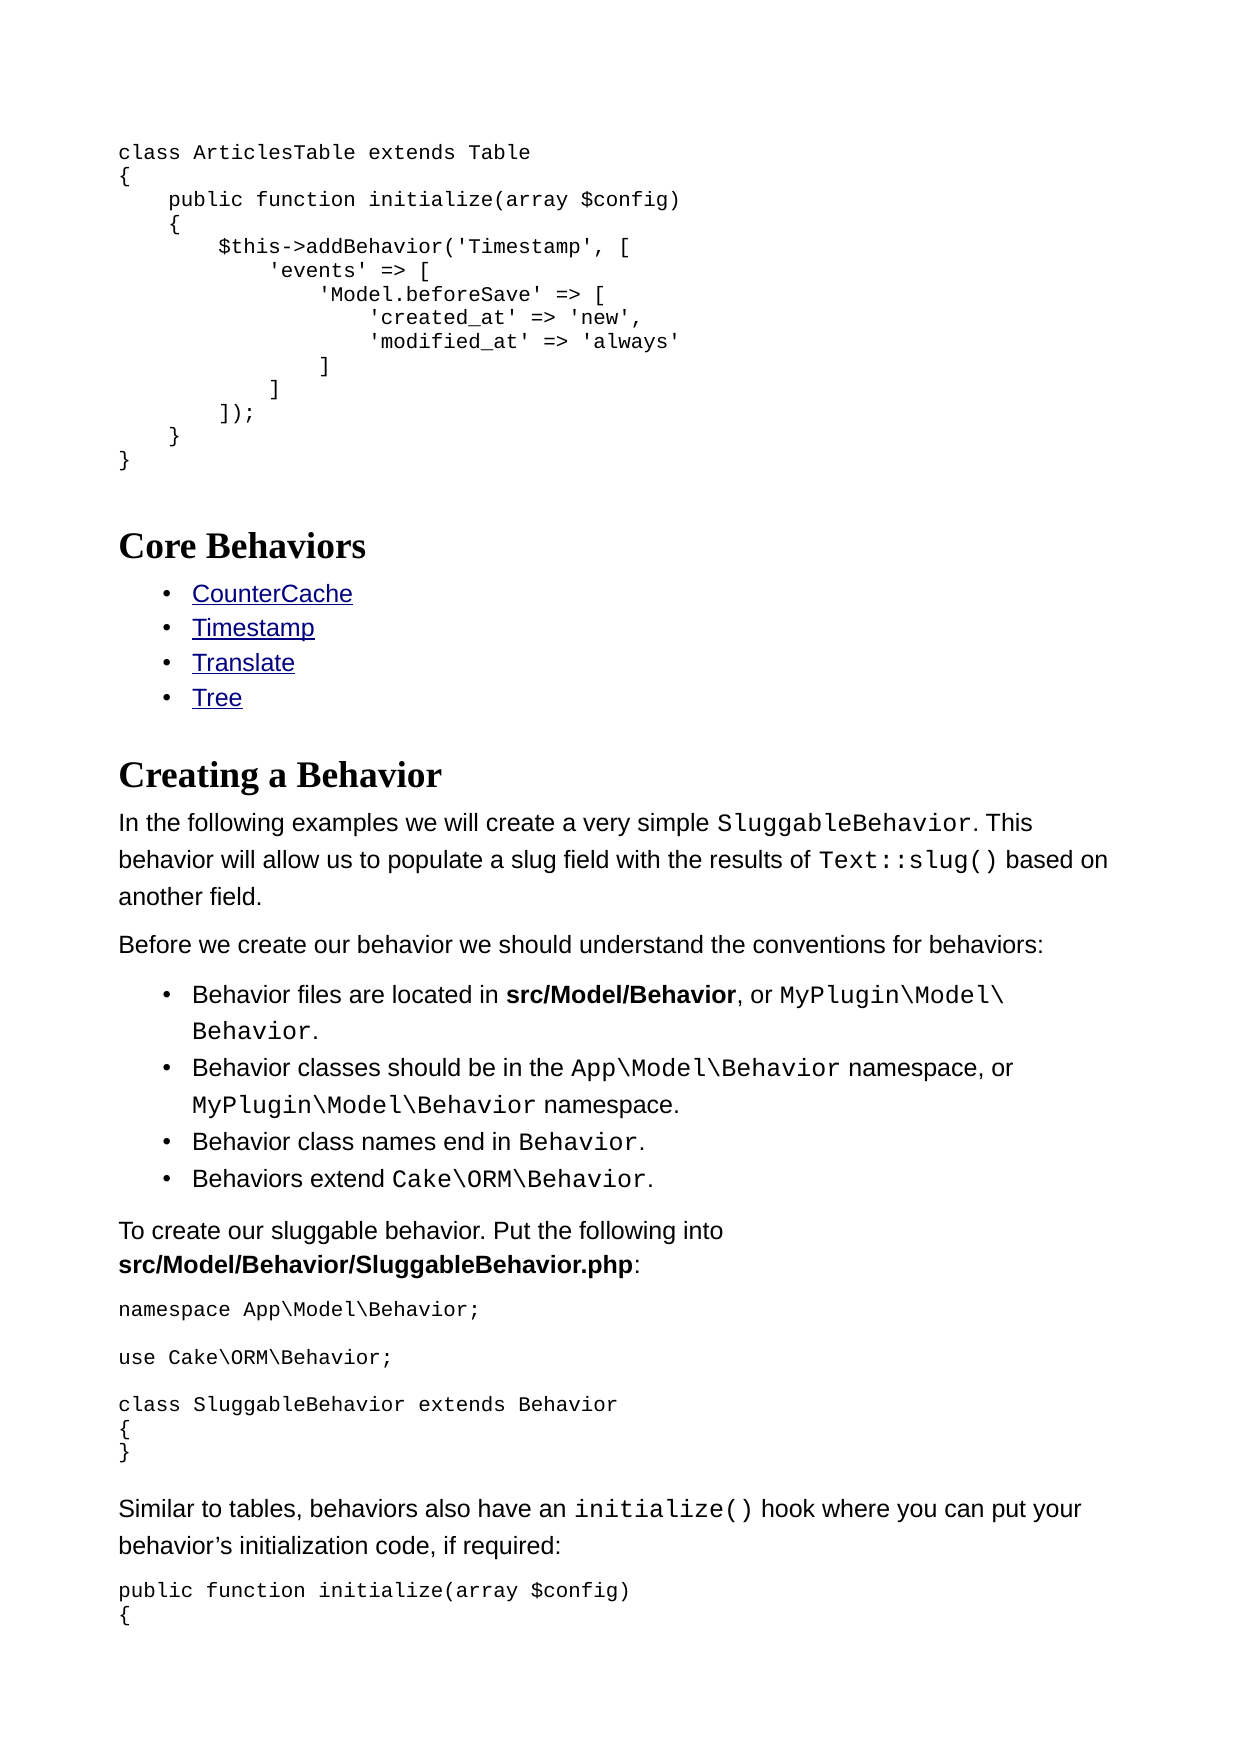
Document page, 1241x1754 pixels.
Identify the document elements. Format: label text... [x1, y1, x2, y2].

text 'events' => [ [118, 260, 1122, 284]
text 'created_at' => 'new', [118, 307, 1122, 331]
text class SluggableBehavior extends Behavior [118, 1394, 1122, 1418]
text { [118, 213, 1122, 236]
list Timestamp [162, 613, 1122, 642]
text $this->addBehavior('Timestamp', [ [118, 236, 1122, 260]
list Translate [162, 648, 1122, 677]
text { [118, 165, 1122, 189]
text { [118, 1604, 1122, 1627]
list Behaviors extend Cake\ORM\Behavior. [162, 1164, 1122, 1195]
text use Cake\ORM\Behavior; [118, 1347, 1122, 1370]
list Behavior class names end in Behavior. [162, 1127, 1122, 1158]
text Before we create our behavior we should understand the conventions for behaviors: [118, 931, 1122, 959]
subtitle Creating a Behavior [118, 752, 1122, 796]
text Similar to tables, behaviors also have an initialize() hook where you can put your behavior’s initialization code, if required: [118, 1494, 1122, 1560]
subtitle Core Behaviors [118, 523, 1122, 566]
text 'modified_at' => 'always' [118, 331, 1122, 354]
text 'Model.beforeSave' => [ [118, 284, 1122, 307]
text { [118, 1418, 1122, 1441]
list Tree [162, 682, 1122, 711]
list Behavior classes should be in the App\Model\Behavior namespace, or MyPlugin\Model\Behavior namespace. [162, 1053, 1122, 1121]
text } [118, 449, 1122, 473]
text In the following examples we will create a very simple SluggableBehavior. This behavior will allow us to populate a slug field with the results of Text::slug() based on another field. [118, 808, 1122, 910]
text namespace App\Model\Behavior; [118, 1299, 1122, 1323]
text To create our sluggable behavior. Put the following into src/Model/Behavior/SluggableBehavior.php: [118, 1216, 1122, 1279]
text public function initialize(array $config) [118, 1580, 1122, 1604]
text ]); [118, 402, 1122, 426]
text public function initialize(array $config) [118, 189, 1122, 213]
text ] [118, 354, 1122, 378]
text } [118, 1441, 1122, 1465]
text class ArticlesTable extends Table [118, 142, 1122, 165]
text } [118, 426, 1122, 449]
list CounterCache [162, 579, 1122, 608]
list Behavior files are located in src/Model/Behavior, or MyPlugin\Model\Behavior. [162, 979, 1122, 1047]
text ] [118, 378, 1122, 402]
